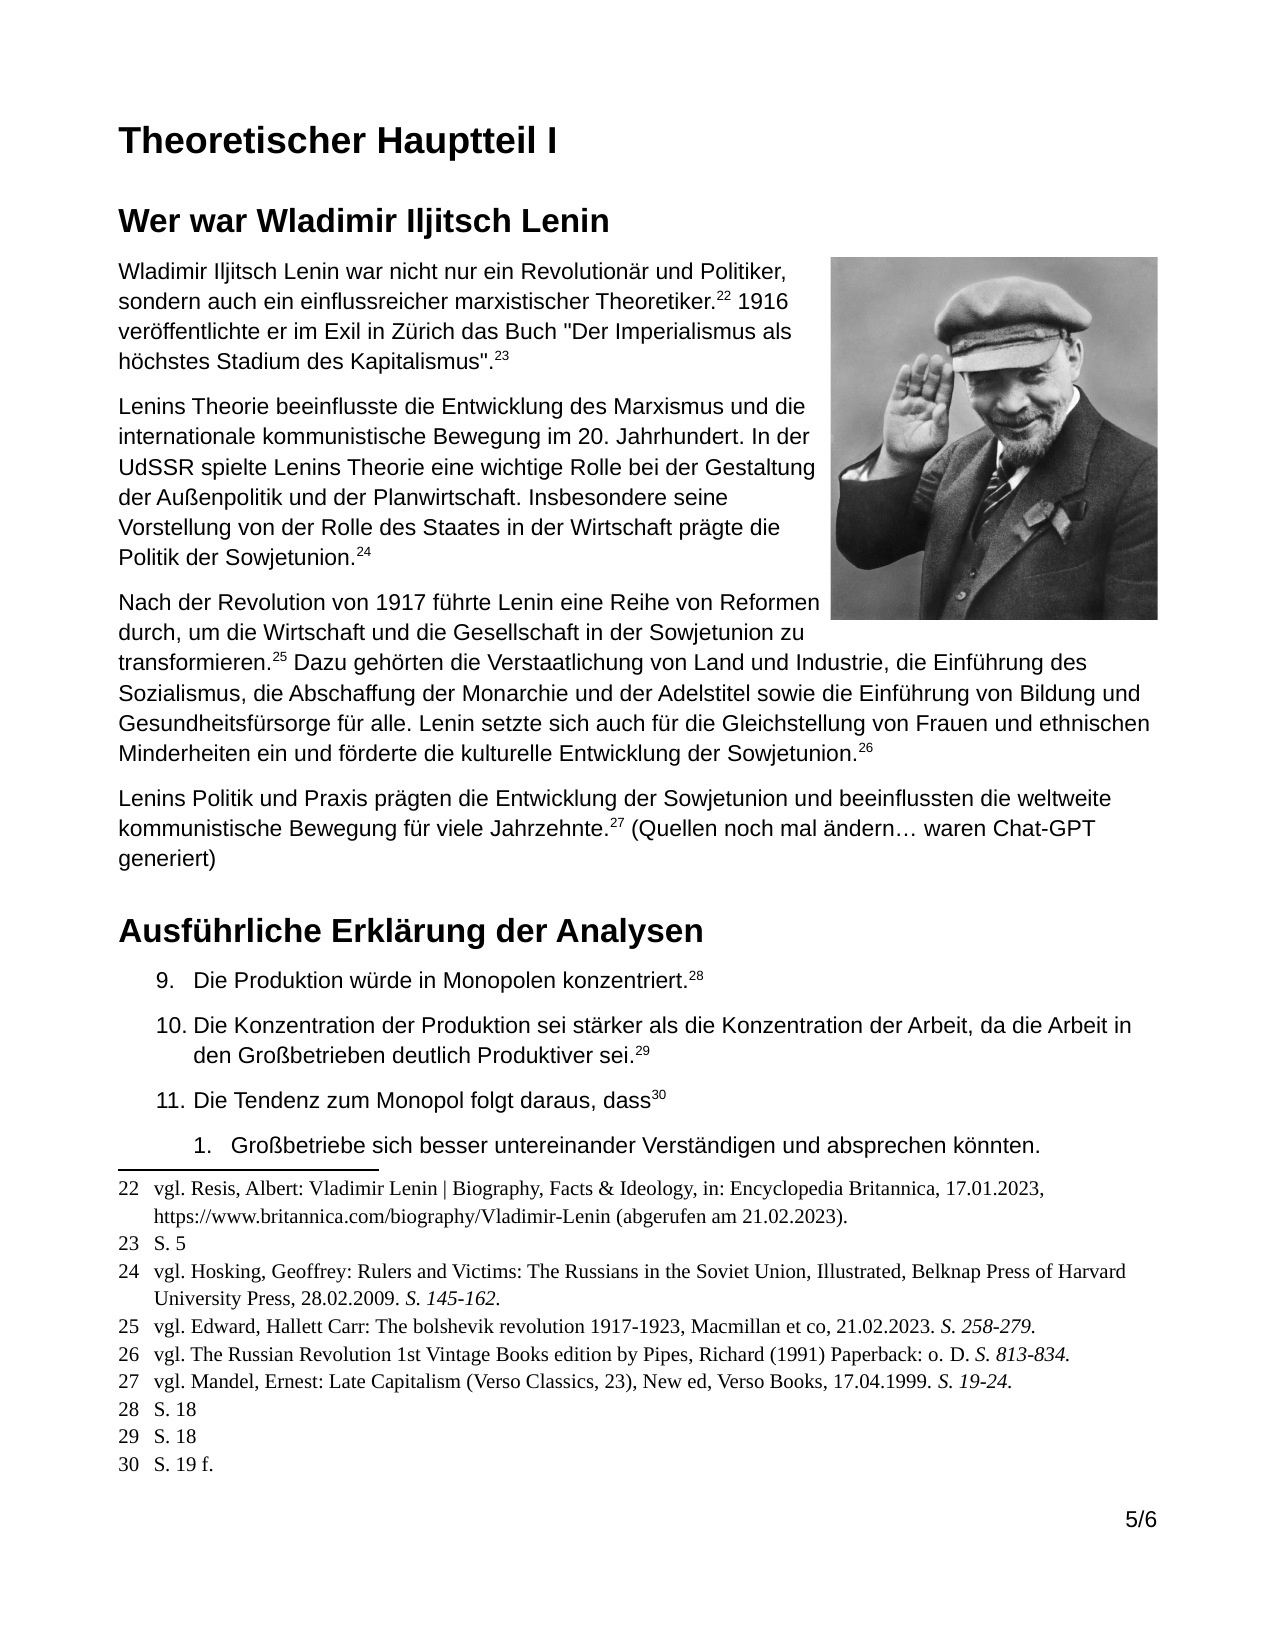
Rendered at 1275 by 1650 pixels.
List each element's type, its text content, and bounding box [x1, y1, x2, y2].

list Die Tendenz zum Monopol folgt daraus, dass [156, 1087, 1157, 1114]
subtitle Ausführliche Erklärung der Analysen [118, 911, 1157, 949]
list S. 19 f. [118, 1452, 1157, 1476]
text Lenins Theorie beeinflusste die Entwicklung des Marxismus und die internationale kommunistische Bewegung im 20. Jahrhundert. In der UdSSR spielte Lenins Theorie eine wichtige Rolle bei der Gestaltung der Außenpolitik und der Planwirtschaft. Insbesondere seine Vorstellung von der Rolle des Staates in der Wirtschaft prägte die Politik der Sowjetunion. [118, 393, 830, 571]
list S. 18 [118, 1424, 1157, 1448]
list Die Produktion würde in Monopolen konzentriert. [156, 967, 1157, 994]
list S. 18 [118, 1397, 1157, 1421]
text vgl. Mandel, Ernest: Late Capitalism (Verso Classics, 23), New ed, Verso Books, 17.04.1999. S. 19-24. [118, 1369, 1157, 1393]
subtitle Theoretischer Hauptteil I [118, 118, 1157, 161]
picture [830, 257, 1158, 620]
text S. 5 [118, 1231, 1157, 1255]
list Großbetriebe sich besser untereinander Verständigen und absprechen könnten. [193, 1132, 1157, 1158]
text Wladimir Iljitsch Lenin war nicht nur ein Revolutionär und Politiker, sondern auch ein einflussreicher marxistischer Theoretiker. 1916 veröffentlichte er im Exil in Zürich das Buch "Der Imperialismus als höchstes Stadium des Kapitalismus". [118, 258, 830, 375]
text vgl. Edward, Hallett Carr: The bolshevik revolution 1917-1923, Macmillan et co, 21.02.2023. S. 258-279. [118, 1314, 1157, 1338]
list Die Konzentration der Produktion sei stärker als die Konzentration der Arbeit, da die Arbeit in den Großbetrieben deutlich Produktiver sei. [156, 1012, 1157, 1069]
text vgl. The Russian Revolution 1st Vintage Books edition by Pipes, Richard (1991) Paperback: o. D. S. 813-834. [118, 1342, 1157, 1366]
text Lenins Politik und Praxis prägten die Entwicklung der Sowjetunion und beeinflussten die weltweite kommunistische Bewegung für viele Jahrzehnte. (Quellen noch mal ändern… waren Chat-GPT generiert) [118, 785, 1157, 872]
text Nach der Revolution von 1917 führte Lenin eine Reihe von Reformen durch, um die Wirtschaft und die Gesellschaft in der Sowjetunion zu transformieren. Dazu gehörten die Verstaatlichung von Land und Industrie, die Einführung des Sozialismus, die Abschaffung der Monarchie und der Adelstitel sowie die Einführung von Bildung und Gesundheitsfürsorge für alle. Lenin setzte sich auch für die Gleichstellung von Frauen und ethnischen Minderheiten ein und förderte die kulturelle Entwicklung der Sowjetunion. [118, 589, 1157, 766]
text vgl. Hosking, Geoffrey: Rulers and Victims: The Russians in the Soviet Union, Illustrated, Belknap Press of Harvard University Press, 28.02.2009. S. 145-162. [118, 1259, 1157, 1310]
subtitle Wer war Wladimir Iljitsch Lenin [118, 201, 1157, 239]
text vgl. Resis, Albert: Vladimir Lenin | Biography, Facts & Ideology, in: Encyclopedia Britannica, 17.01.2023, https://www.britannica.com/biography/Vladimir-Lenin (abgerufen am 21.02.2023). [118, 1176, 1157, 1228]
